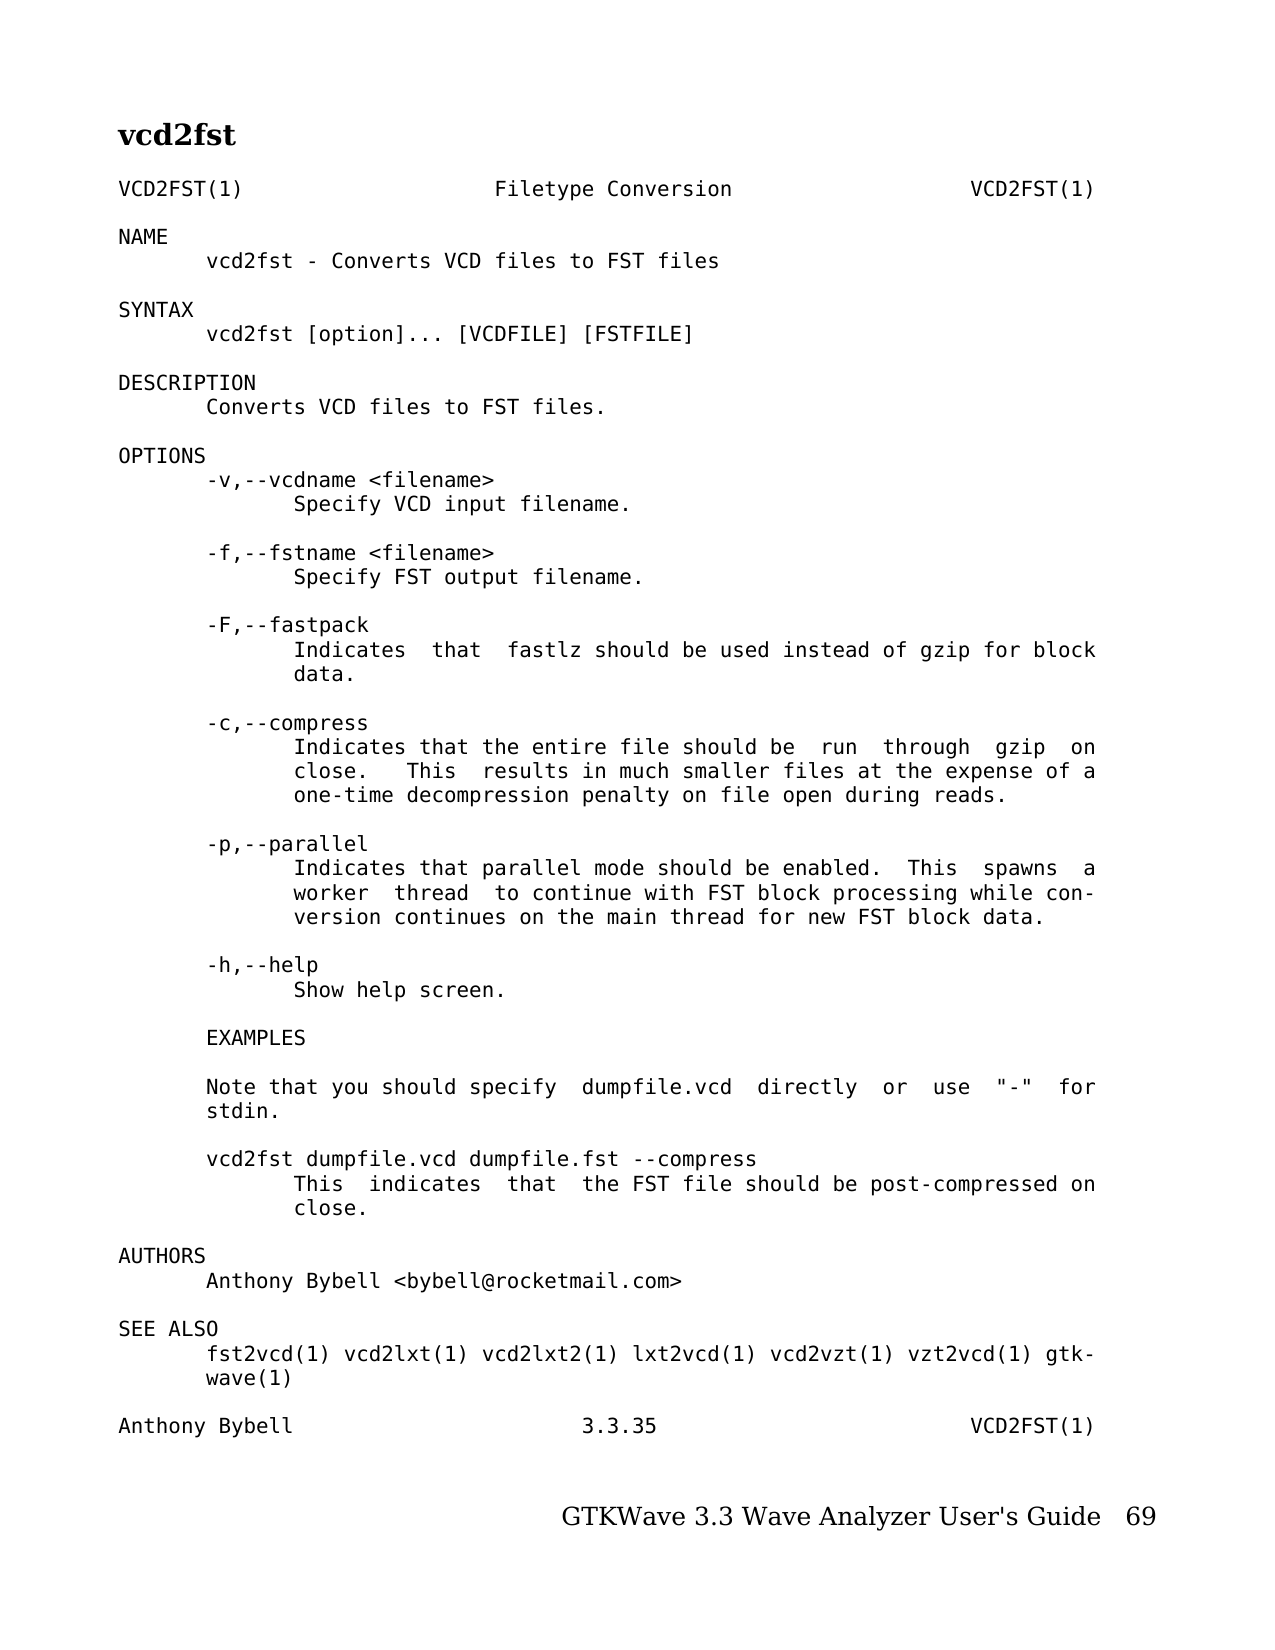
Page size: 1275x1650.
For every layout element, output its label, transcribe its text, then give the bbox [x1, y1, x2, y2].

text fst2vcd(1) vcd2lxt(1) vcd2lxt2(1) lxt2vcd(1) vcd2vzt(1) vzt2vcd(1) gtk- [118, 1342, 1157, 1366]
text -f,--fstname <filename> [118, 541, 1157, 565]
text SEE ALSO [118, 1317, 1157, 1342]
text close. This results in much smaller files at the expense of a [118, 759, 1157, 783]
text VCD2FST(1) Filetype Conversion VCD2FST(1) [118, 177, 1157, 201]
text AUTHORS [118, 1244, 1157, 1269]
text OPTIONS [118, 444, 1157, 468]
text close. [118, 1196, 1157, 1220]
text -h,--help [118, 953, 1157, 978]
text -p,--parallel [118, 832, 1157, 856]
text Show help screen. [118, 978, 1157, 1002]
text vcd2fst - Converts VCD files to FST files [118, 249, 1157, 274]
text DESCRIPTION [118, 371, 1157, 395]
text version continues on the main thread for new FST block data. [118, 905, 1157, 929]
text vcd2fst dumpfile.vcd dumpfile.fst --compress [118, 1147, 1157, 1172]
text -c,--compress [118, 711, 1157, 735]
text one-time decompression penalty on file open during reads. [118, 783, 1157, 808]
text Indicates that fastlz should be used instead of gzip for block [118, 638, 1157, 662]
text Indicates that parallel mode should be enabled. This spawns a [118, 856, 1157, 881]
text Indicates that the entire file should be run through gzip on [118, 735, 1157, 759]
text Anthony Bybell 3.3.35 VCD2FST(1) [118, 1414, 1157, 1439]
subtitle vcd2fst [118, 118, 1157, 152]
text data. [118, 662, 1157, 686]
text This indicates that the FST file should be post-compressed on [118, 1172, 1157, 1196]
text Specify FST output filename. [118, 565, 1157, 589]
text NAME [118, 225, 1157, 249]
text Converts VCD files to FST files. [118, 395, 1157, 419]
text worker thread to continue with FST block processing while con‐ [118, 881, 1157, 905]
text wave(1) [118, 1366, 1157, 1390]
text Note that you should specify dumpfile.vcd directly or use "-" for [118, 1075, 1157, 1099]
text Anthony Bybell <bybell@rocketmail.com> [118, 1269, 1157, 1293]
text stdin. [118, 1099, 1157, 1123]
text EXAMPLES [118, 1026, 1157, 1050]
text vcd2fst [option]... [VCDFILE] [FSTFILE] [118, 322, 1157, 347]
text Specify VCD input filename. [118, 492, 1157, 516]
text SYNTAX [118, 298, 1157, 322]
text -v,--vcdname <filename> [118, 468, 1157, 492]
text -F,--fastpack [118, 613, 1157, 638]
